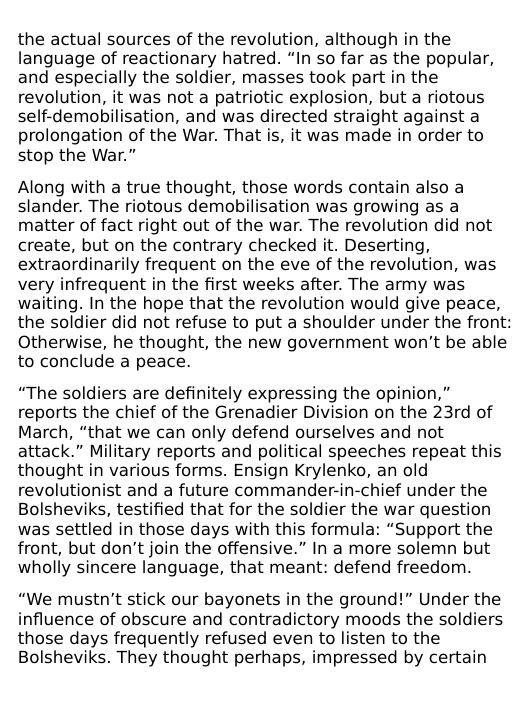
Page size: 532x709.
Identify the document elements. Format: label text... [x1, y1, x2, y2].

text “We mustn’t stick our bayonets in the ground!” Under the influence of obscure and contradictory moods the soldiers those days frequently refused even to listen to the Bolsheviks. They thought perhaps, impressed by certain [18, 590, 514, 668]
text “The soldiers are definitely expressing the opinion,” reports the chief of the Grenadier Division on the 23rd of March, “that we can only defend ourselves and not attack.” Military reports and political speeches repeat this thought in various forms. Ensign Krylenko, an old revolutionist and a future commander-in-chief under the Bolsheviks, testified that for the soldier the war question was settled in those days with this formula: “Support the front, but don’t join the offensive.” In a more solemn but wholly sincere language, that meant: defend freedom. [18, 384, 514, 578]
text the actual sources of the revolution, although in the language of reactionary hatred. “In so far as the popular, and especially the soldier, masses took part in the revolution, it was not a patriotic explosion, but a riotous self-demobilisation, and was directed straight against a prolongation of the War. That is, it was made in order to stop the War.” [18, 29, 514, 165]
text Along with a true thought, those words contain also a slander. The riotous demobilisation was growing as a matter of fact right out of the war. The revolution did not create, but on the contrary checked it. Deserting, extraordinarily frequent on the eve of the revolution, was very infrequent in the first weeks after. The army was waiting. In the hope that the revolution would give peace, the soldier did not refuse to put a shoulder under the front: Otherwise, he thought, the new government won’t be able to conclude a peace. [18, 178, 514, 371]
